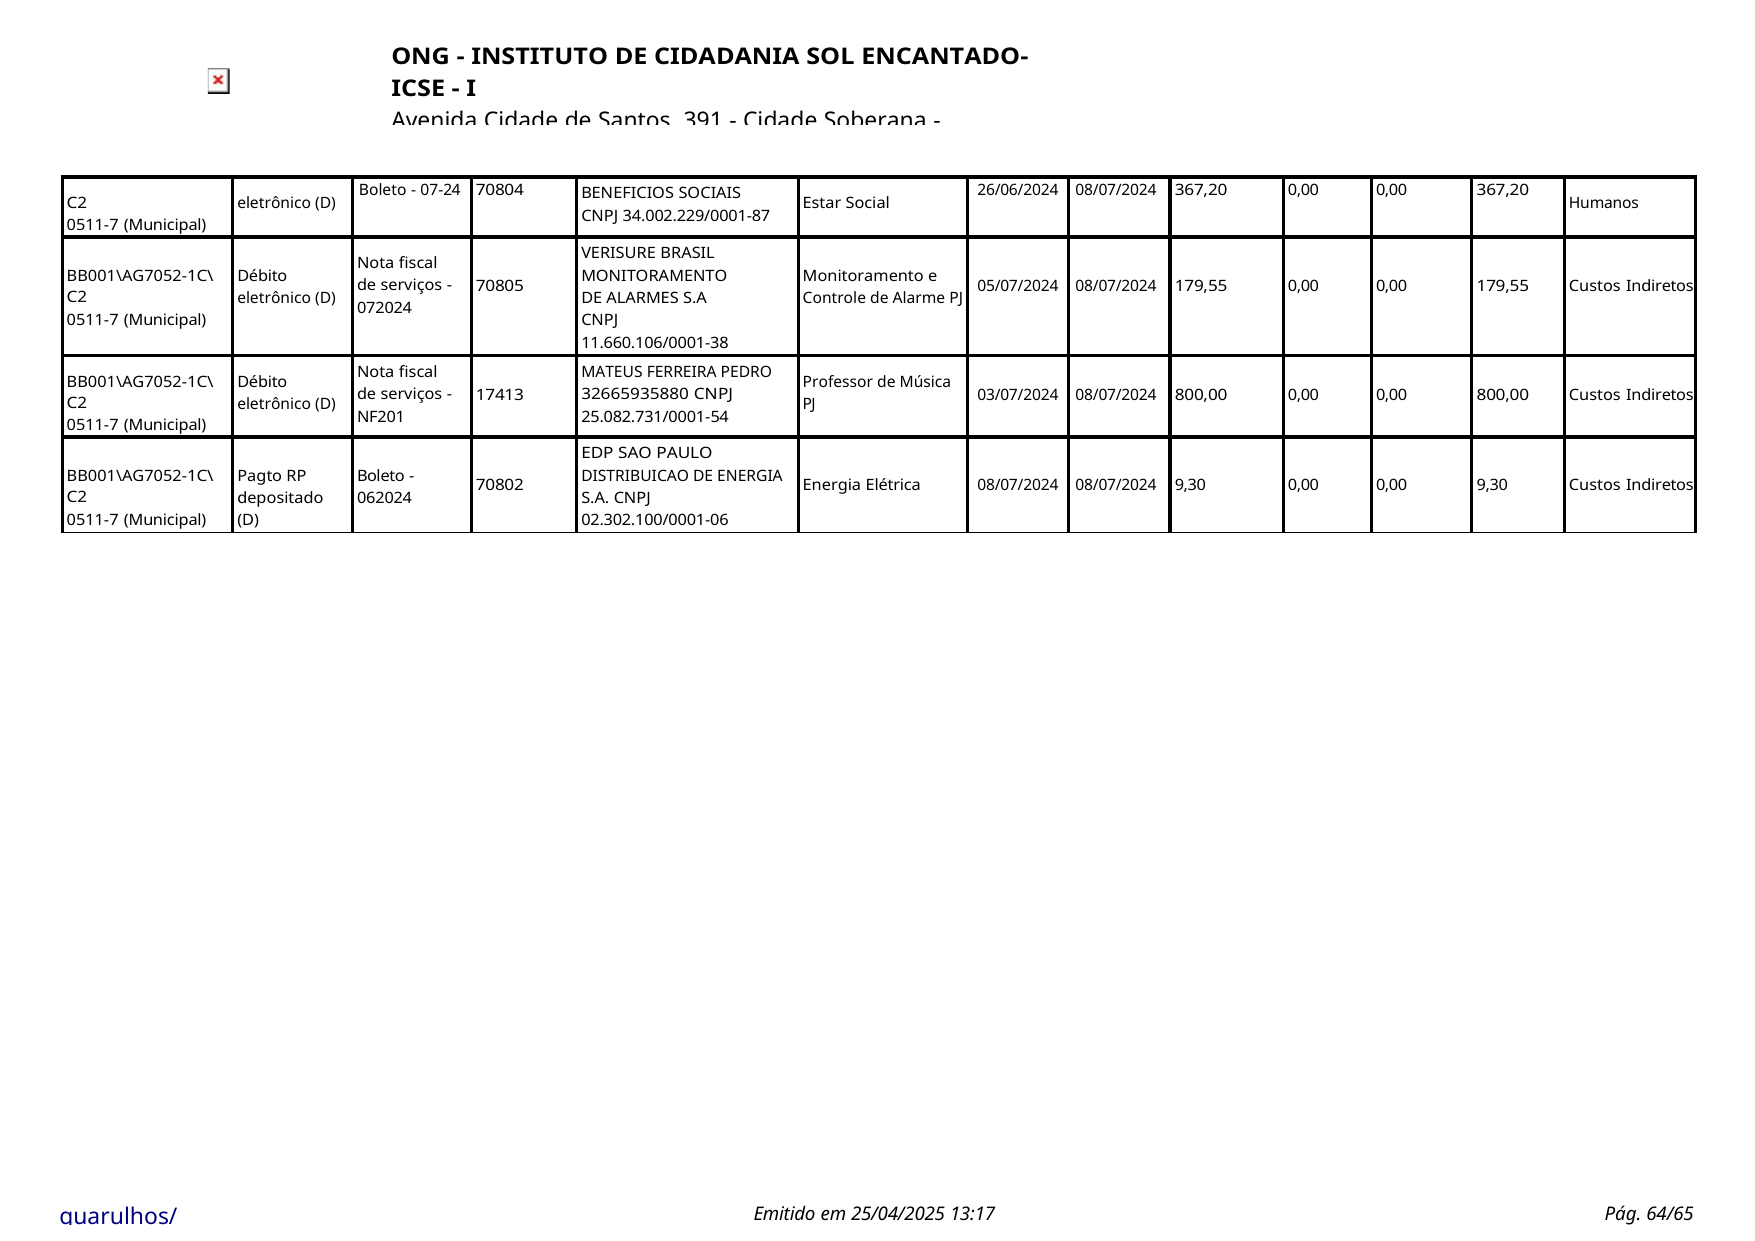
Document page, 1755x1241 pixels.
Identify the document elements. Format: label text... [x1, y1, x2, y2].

table_cell Custos Indiretos [1566, 239, 1694, 354]
table_cell 0,00 [1373, 239, 1470, 354]
table_cell 179,55 [1172, 239, 1282, 354]
table_cell Boleto - 07-24 [354, 179, 470, 235]
table_cell 08/07/2024 [1070, 179, 1168, 235]
table_cell 367,20 [1172, 179, 1282, 235]
table_cell 9,30 [1473, 439, 1563, 532]
table_cell BB001\AG7052-1C\C2 0511-7 (Municipal) [64, 439, 231, 532]
table_cell Custos Indiretos [1566, 357, 1694, 435]
table_cell BB001\AG7052-1C\C2 0511-7 (Municipal) [64, 239, 231, 354]
table_cell 03/07/2024 [969, 357, 1067, 435]
table_cell Boleto - 062024 [354, 439, 470, 532]
table_cell 26/06/2024 [969, 179, 1067, 235]
table_cell 70802 [473, 439, 575, 532]
table_cell Energia Elétrica [800, 439, 966, 532]
table_cell Nota ﬁscal de serviços - 072024 [354, 239, 470, 354]
table_cell 800,00 [1172, 357, 1282, 435]
table_cell 05/07/2024 [969, 239, 1067, 354]
table_cell MATEUS FERREIRA PEDRO 32665935880 CNPJ 25.082.731/0001-54 [578, 357, 797, 435]
table_cell VERISURE BRASIL MONITORAMENTO DE ALARMES S.A CNPJ 11.660.106/0001-38 [578, 239, 797, 354]
table_cell 0,00 [1373, 179, 1470, 235]
table_cell 17413 [473, 357, 575, 435]
table_cell BB001\AG7052-1C\C2 0511-7 (Municipal) [64, 357, 231, 435]
table_cell Humanos [1566, 179, 1694, 235]
table_cell 08/07/2024 [1070, 239, 1168, 354]
table_cell 367,20 [1473, 179, 1563, 235]
table_cell 0,00 [1285, 439, 1370, 532]
table_cell 0,00 [1285, 179, 1370, 235]
table_cell 0,00 [1285, 239, 1370, 354]
table_cell 0,00 [1373, 439, 1470, 532]
table_cell 9,30 [1172, 439, 1282, 532]
table_cell Estar Social [800, 179, 966, 235]
table_cell 70804 [473, 179, 575, 235]
table_cell BENEFICIOS SOCIAIS CNPJ 34.002.229/0001-87 [578, 179, 797, 235]
table_cell Professor de Música PJ [800, 357, 966, 435]
table_cell 800,00 [1473, 357, 1563, 435]
table_cell 08/07/2024 [1070, 439, 1168, 532]
table_cell eletrônico (D) [234, 179, 351, 235]
table_cell Débito eletrônico (D) [234, 239, 351, 354]
table_cell Custos Indiretos [1566, 439, 1694, 532]
table_cell C2 0511-7 (Municipal) [64, 179, 231, 235]
table_cell 0,00 [1285, 357, 1370, 435]
table_cell Pagto RP depositado (D) [234, 439, 351, 532]
table_cell Nota ﬁscal de serviços - NF201 [354, 357, 470, 435]
table_cell 179,55 [1473, 239, 1563, 354]
table_cell 08/07/2024 [969, 439, 1067, 532]
table_cell EDP SAO PAULO DISTRIBUICAO DE ENERGIA S.A. CNPJ 02.302.100/0001-06 [578, 439, 797, 532]
table_cell Débito eletrônico (D) [234, 357, 351, 435]
table_cell 70805 [473, 239, 575, 354]
table_cell 08/07/2024 [1070, 357, 1168, 435]
table_cell Monitoramento e Controle de Alarme PJ [800, 239, 966, 354]
table_cell 0,00 [1373, 357, 1470, 435]
